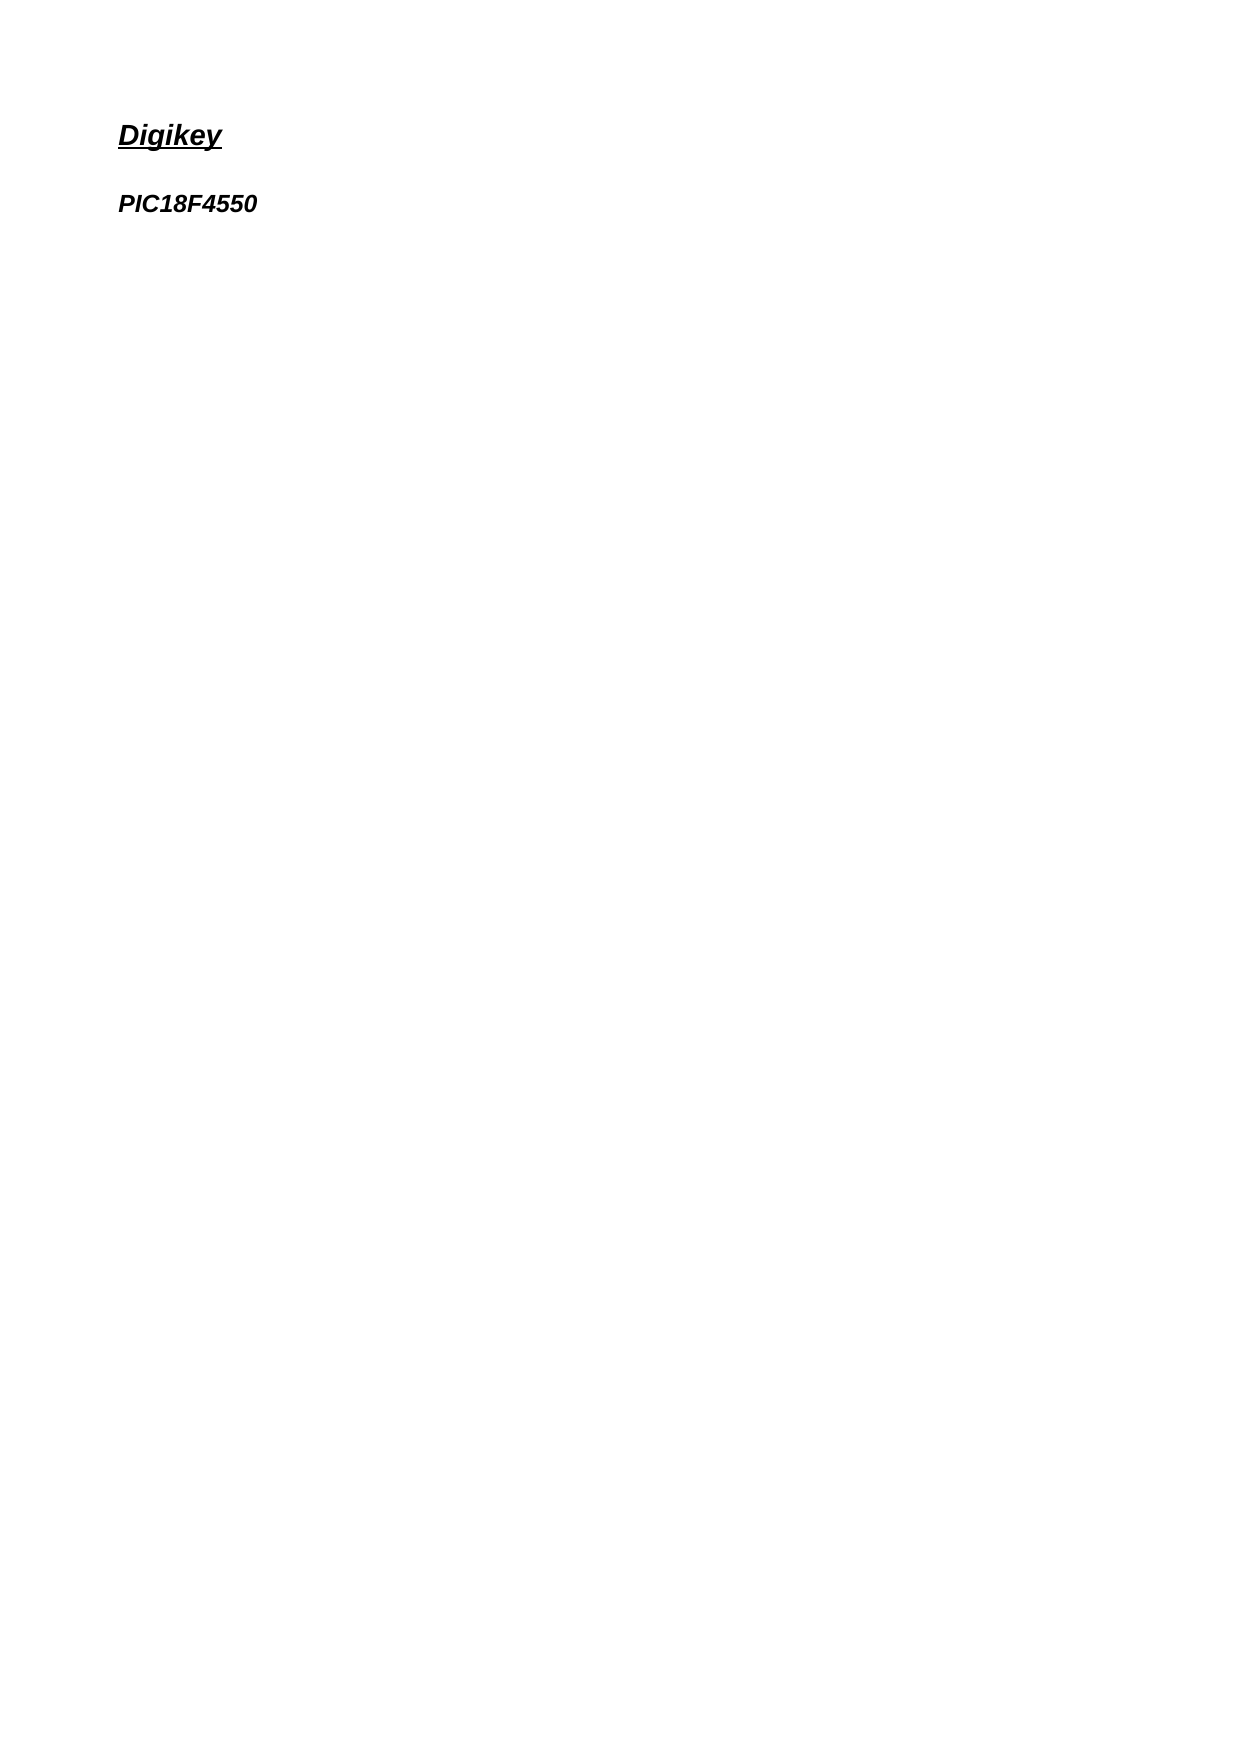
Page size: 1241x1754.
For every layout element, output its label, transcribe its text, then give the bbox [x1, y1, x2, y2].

subtitle Digikey [118, 118, 1122, 152]
subtitle PIC18F4550 [118, 189, 1122, 218]
